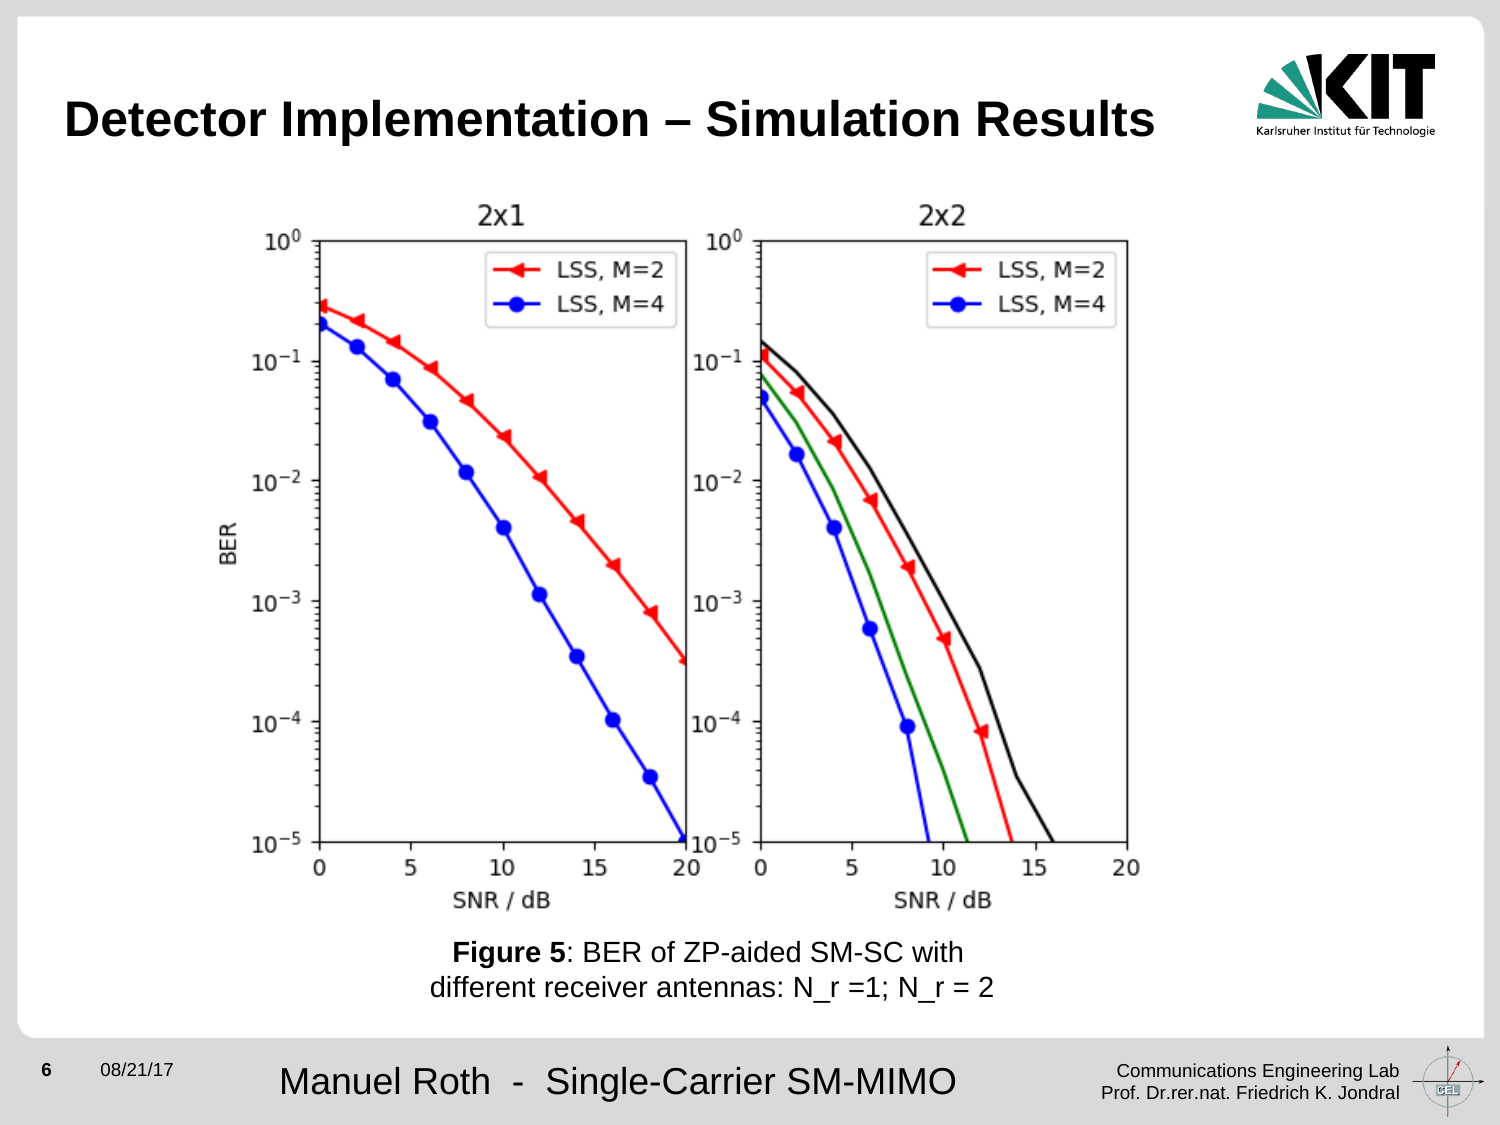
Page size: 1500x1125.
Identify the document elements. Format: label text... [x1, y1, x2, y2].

text_box Figure 5: BER of ZP-aided SM-SC with different receiver antennas: N_r =1; N_r = 2 [300, 925, 1126, 1011]
title Detector Implementation – Simulation Results [64, 54, 1198, 147]
picture [0, 0, 1500, 1125]
